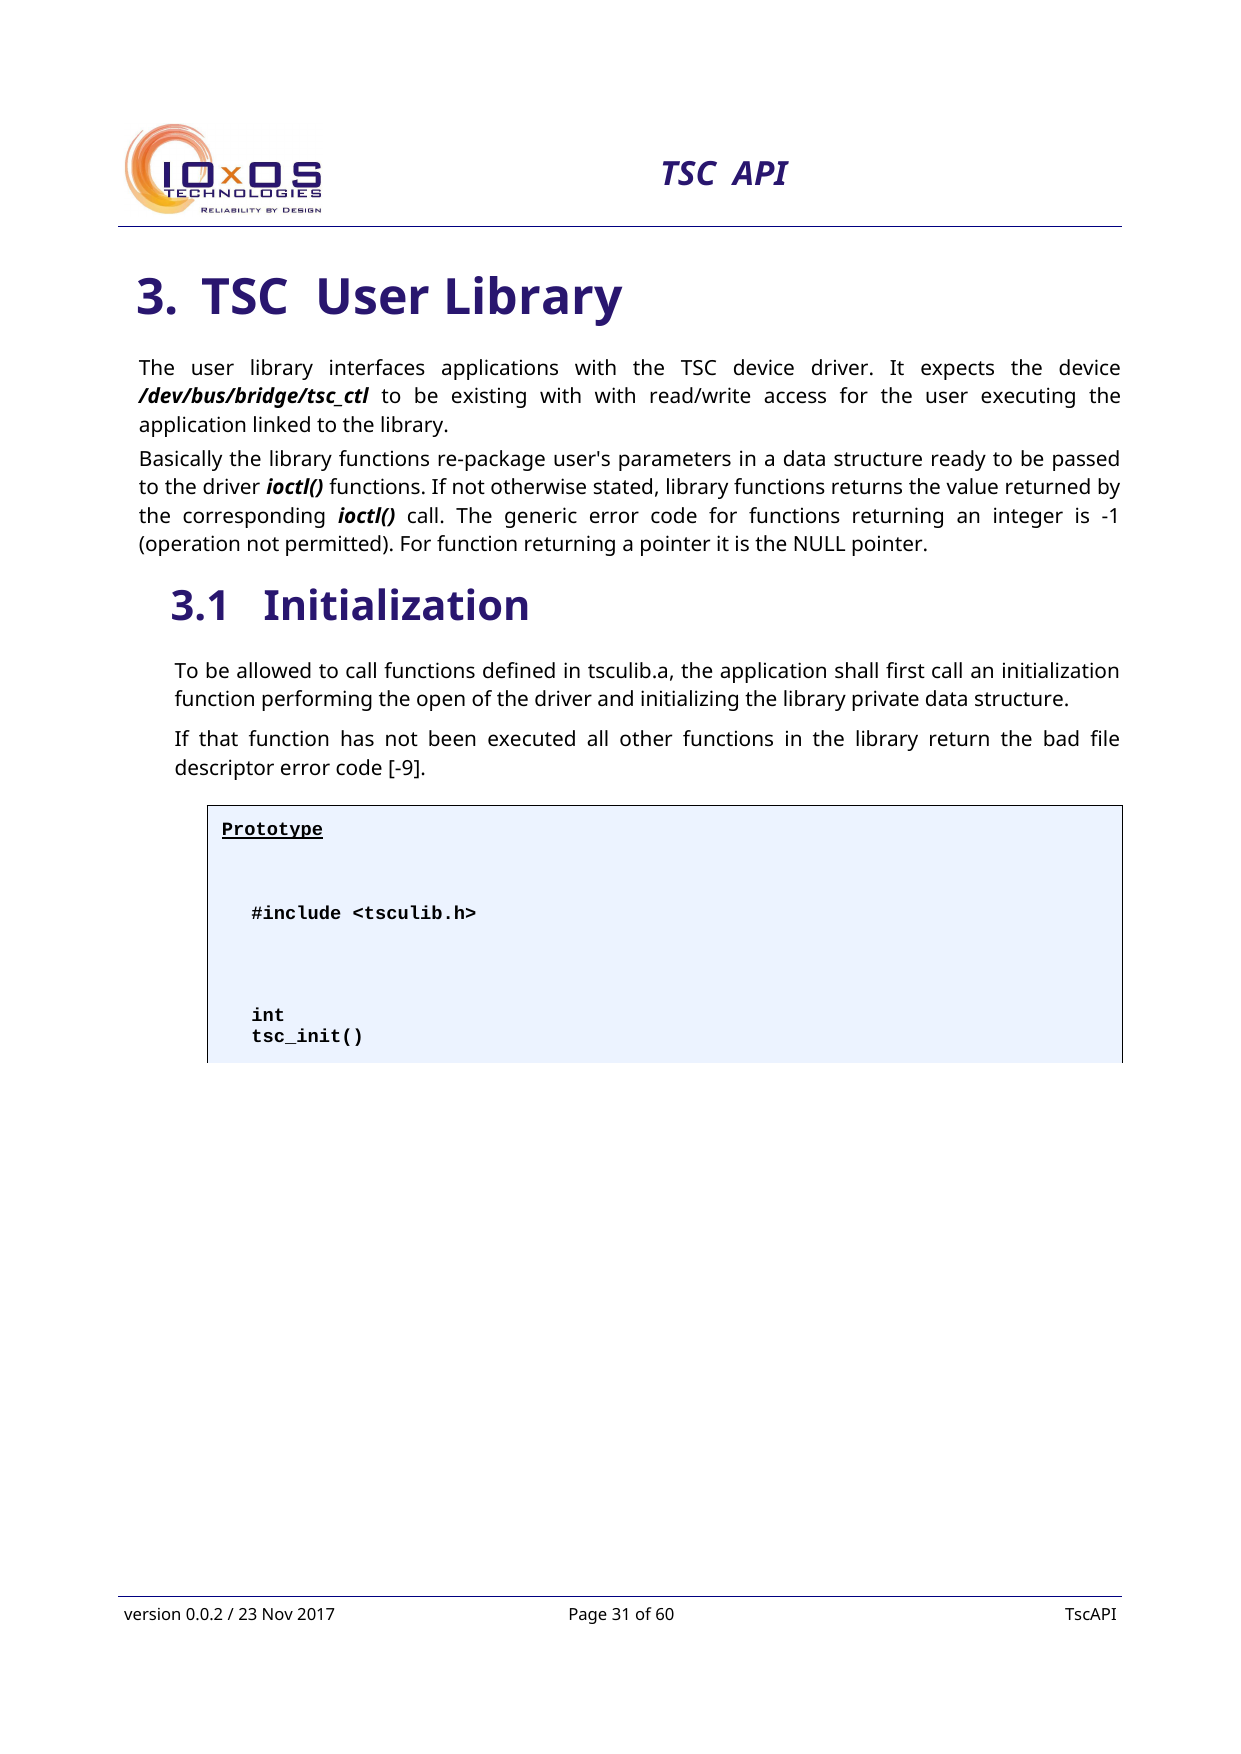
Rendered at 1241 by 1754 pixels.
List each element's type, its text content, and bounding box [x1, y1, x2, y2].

text int [208, 991, 1122, 1027]
picture [123, 123, 323, 217]
text tsc_init() [208, 1027, 1122, 1063]
text To be allowed to call functions defined in tsculib.a, the application shall first call an initialization function performing the open of the driver and initializing the library private data structure. [174, 656, 1122, 713]
subtitle Initialization [159, 576, 1122, 632]
subtitle TSC User Library [136, 261, 1122, 329]
text If that function has not been executed all other functions in the library return the bad file descriptor error code [-9]. [174, 724, 1122, 781]
text Basically the library functions re-package user's parameters in a data structure ready to be passed to the driver ioctl() functions. If not otherwise stated, library functions returns the value returned by the corresponding ioctl() call. The generic error code for functions returning an integer is -1 (operation not permitted). For function returning a pointer it is the NULL pointer. [139, 444, 1122, 558]
text #include <tsculib.h> [208, 889, 1122, 940]
text Prototype [208, 806, 1122, 838]
text The user library interfaces applications with the TSC device driver. It expects the device /dev/bus/bridge/tsc_ctl to be existing with with read/write access for the user executing the application linked to the library. [139, 353, 1122, 438]
